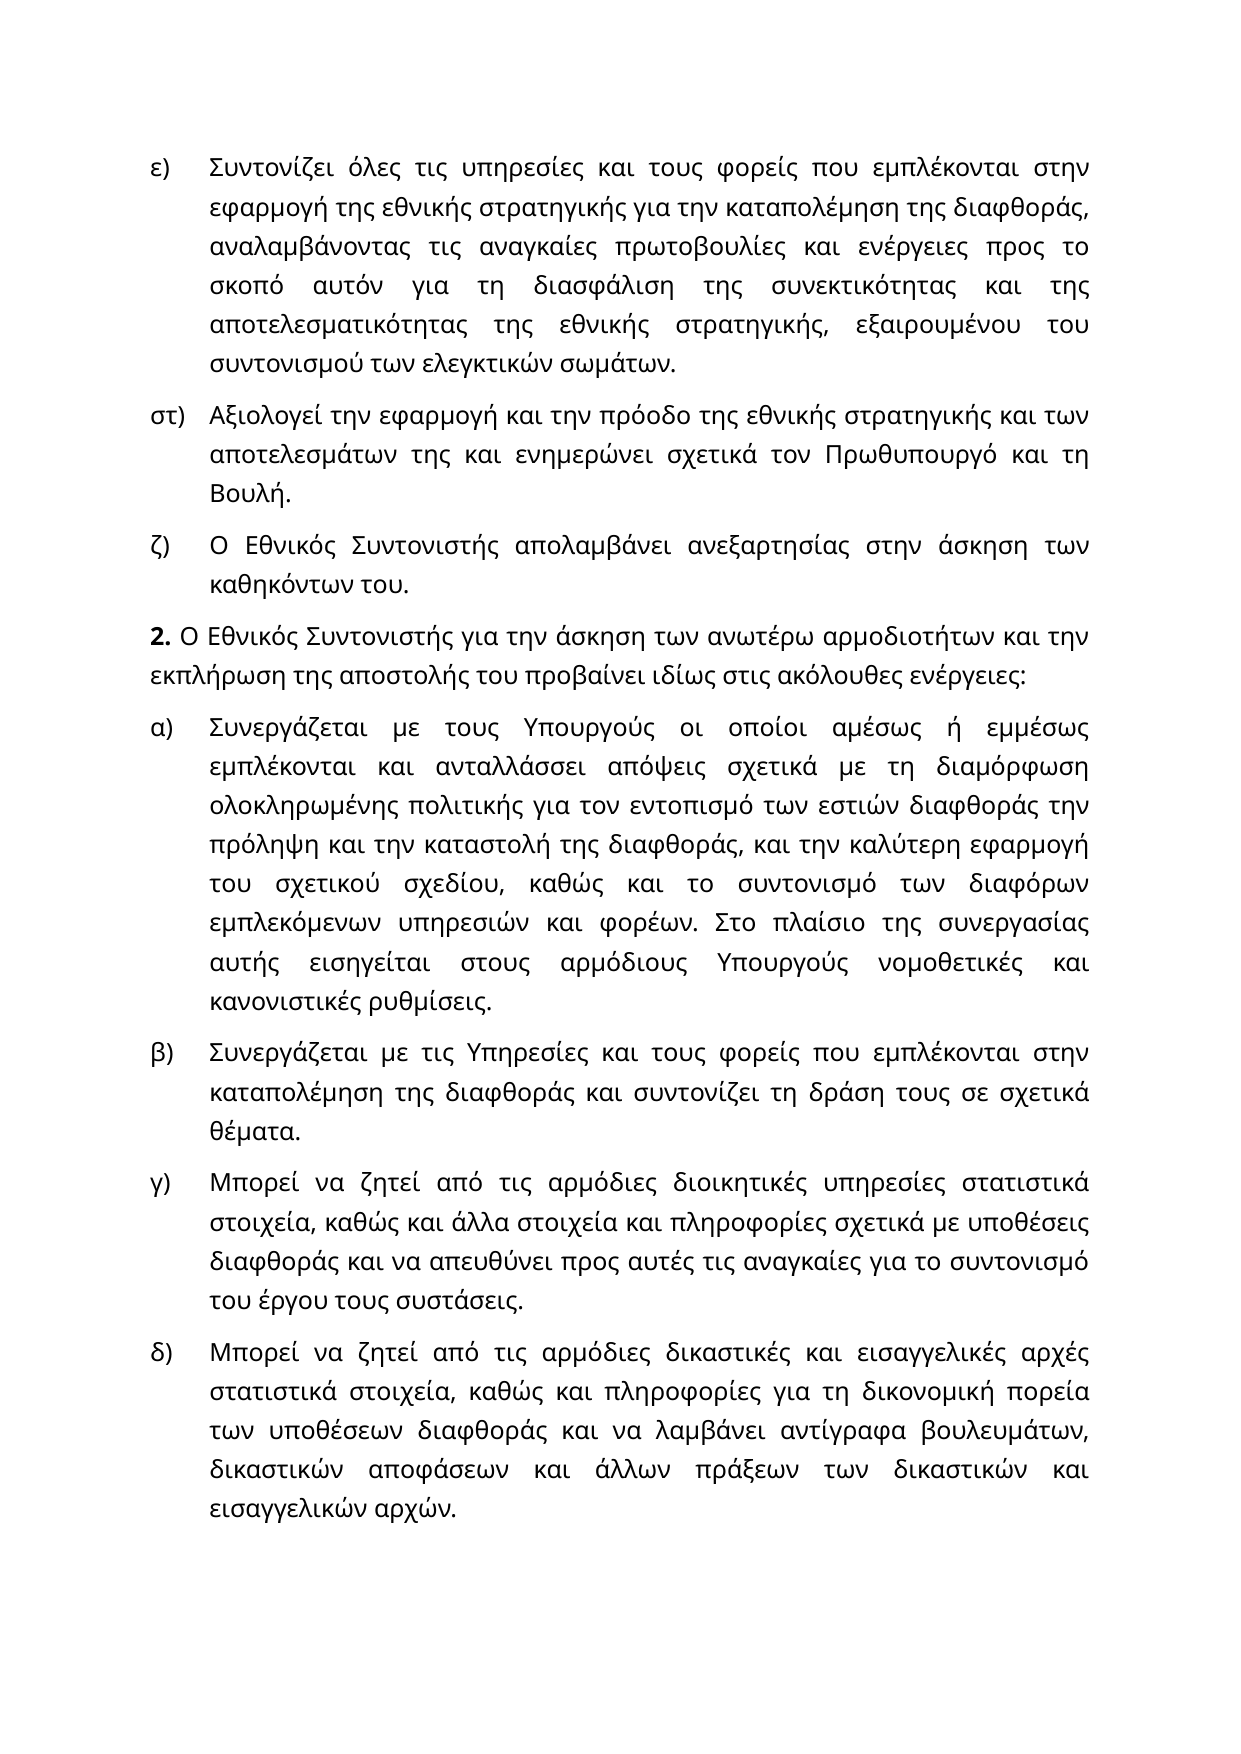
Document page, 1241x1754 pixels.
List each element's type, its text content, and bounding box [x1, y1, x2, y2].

list γ) Μπορεί να ζητεί από τις αρμόδιες διοικητικές υπηρεσίες στατιστικά στοιχεία, καθώς και άλλα στοιχεία και πληροφορίες σχετικά με υποθέσεις διαφθοράς και να απευθύνει προς αυτές τις αναγκαίες για το συντονισμό του έργου τους συστάσεις. [150, 1165, 1090, 1317]
list στ) Αξιολογεί την εφαρμογή και την πρόοδο της εθνικής στρατηγικής και των αποτελεσμάτων της και ενημερώνει σχετικά τον Πρωθυπουργό και τη Βουλή. [150, 397, 1090, 510]
list β) Συνεργάζεται με τις Υπηρεσίες και τους φορείς που εμπλέκονται στην καταπολέμηση της διαφθοράς και συντονίζει τη δράση τους σε σχετικά θέματα. [150, 1035, 1090, 1147]
list α) Συνεργάζεται με τους Υπουργούς οι οποίοι αμέσως ή εμμέσως εμπλέκονται και ανταλλάσσει απόψεις σχετικά με τη διαμόρφωση ολοκληρωμένης πολιτικής για τον εντοπισμό των εστιών διαφθοράς την πρόληψη και την καταστολή της διαφθοράς, και την καλύτερη εφαρμογή του σχετικού σχεδίου, καθώς και το συντονισμό των διαφόρων εμπλεκόμενων υπηρεσιών και φορέων. Στο πλαίσιο της συνεργασίας αυτής εισηγείται στους αρμόδιους Υπουργούς νομοθετικές και κανονιστικές ρυθμίσεις. [150, 709, 1090, 1017]
list ε) Συντονίζει όλες τις υπηρεσίες και τους φορείς που εμπλέκονται στην εφαρμογή της εθνικής στρατηγικής για την καταπολέμηση της διαφθοράς, αναλαμβάνοντας τις αναγκαίες πρωτοβουλίες και ενέργειες προς το σκοπό αυτόν για τη διασφάλιση της συνεκτικότητας και της αποτελεσματικότητας της εθνικής στρατηγικής, εξαιρουμένου του συντονισμού των ελεγκτικών σωμάτων. [150, 150, 1090, 380]
list ζ) Ο Εθνικός Συντονιστής απολαμβάνει ανεξαρτησίας στην άσκηση των καθηκόντων του. [150, 527, 1090, 601]
list δ) Μπορεί να ζητεί από τις αρμόδιες δικαστικές και εισαγγελικές αρχές στατιστικά στοιχεία, καθώς και πληροφορίες για τη δικονομική πορεία των υποθέσεων διαφθοράς και να λαμβάνει αντίγραφα βουλευμάτων, δικαστικών αποφάσεων και άλλων πράξεων των δικαστικών και εισαγγελικών αρχών. [150, 1334, 1090, 1525]
text 2. Ο Εθνικός Συντονιστής για την άσκηση των ανωτέρω αρμοδιοτήτων και την εκπλήρωση της αποστολής του προβαίνει ιδίως στις ακόλουθες ενέργειες: [150, 618, 1090, 692]
